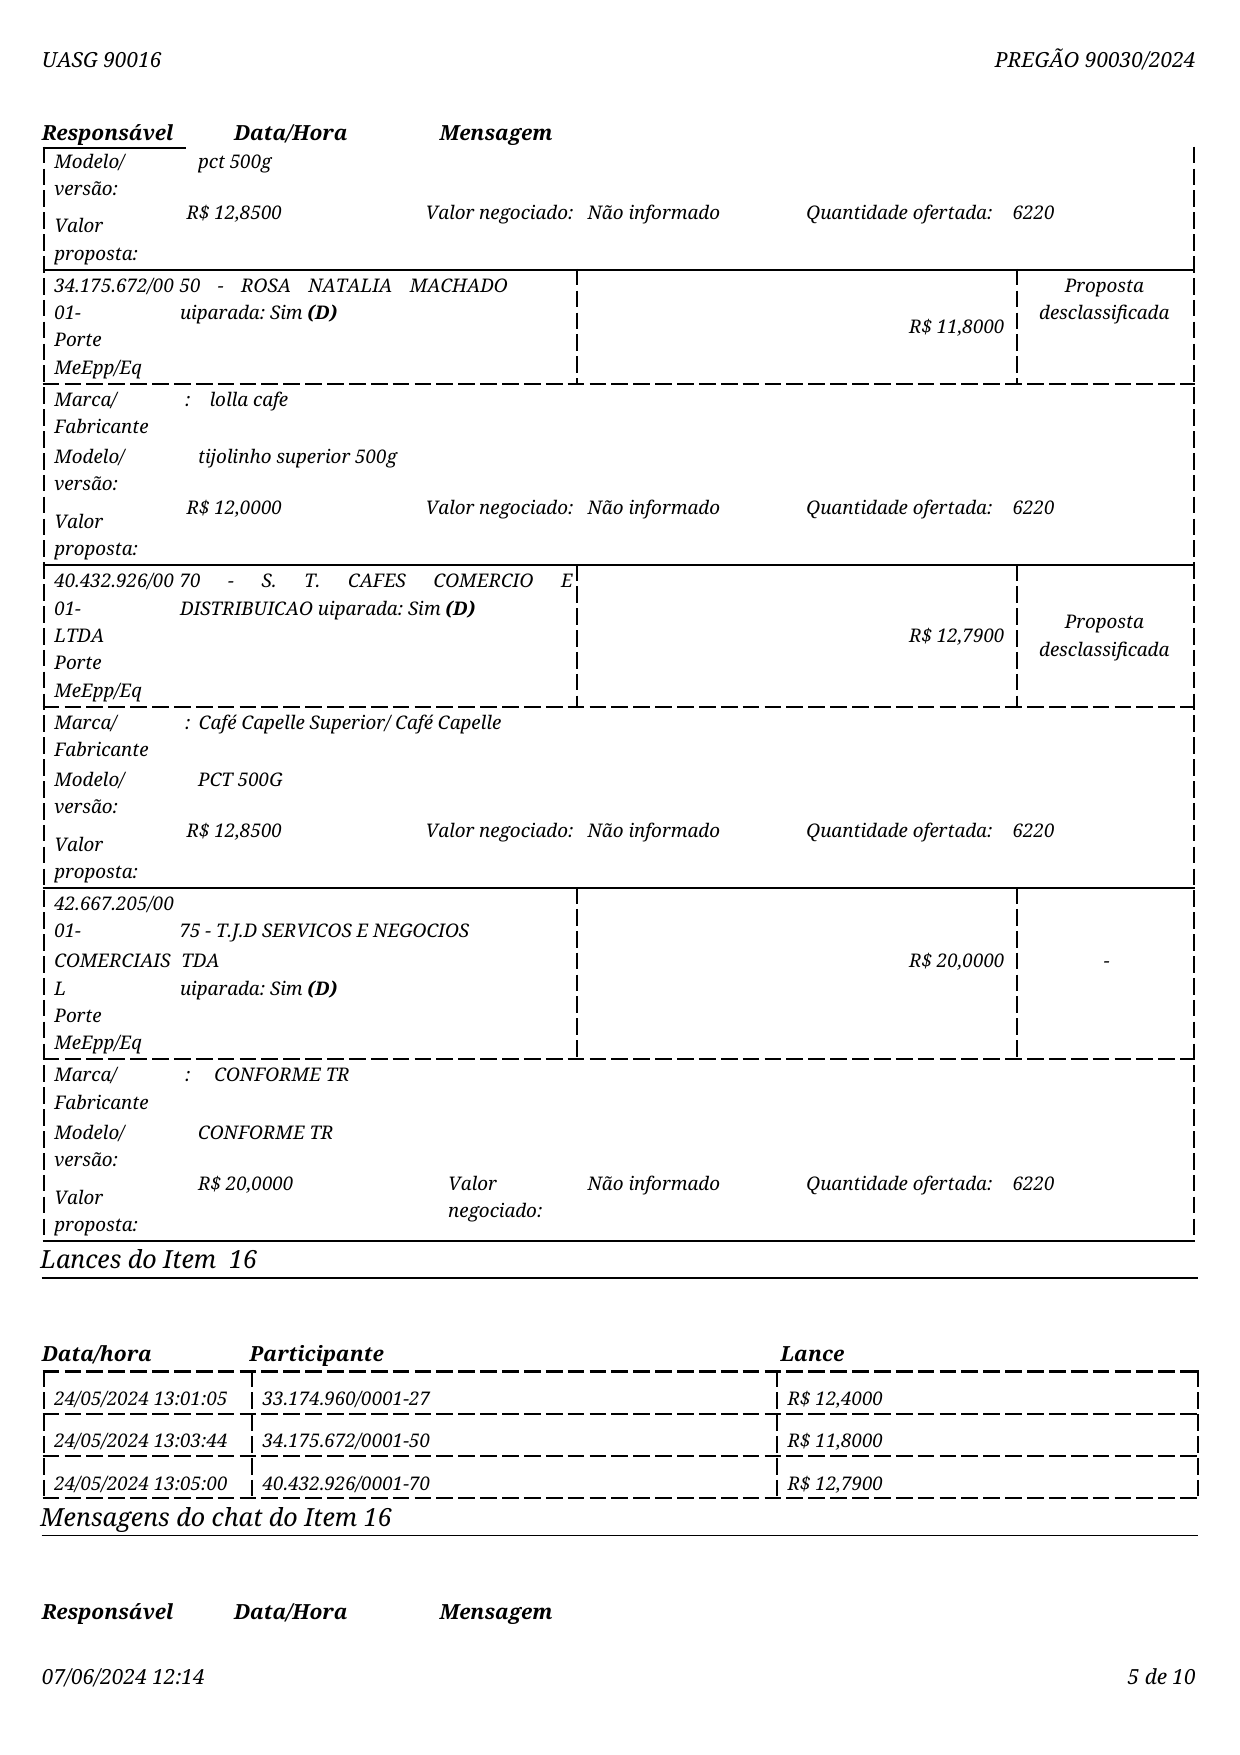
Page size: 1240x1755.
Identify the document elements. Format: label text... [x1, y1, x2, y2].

table_cell [448, 946, 577, 1058]
table_cell Marca/Fabricante [44, 383, 186, 442]
table_cell R$ 20,0000 [186, 1167, 448, 1240]
table_cell Quantidade ofertada: [788, 491, 1002, 564]
table_cell Modelo/versão: Valor proposta: [44, 442, 186, 564]
table_cell 6220 [1002, 491, 1194, 564]
table_cell Não informado [577, 1167, 787, 1240]
table_cell Marca/Fabricante [44, 706, 186, 765]
table_cell tijolinho superior 500g [186, 442, 577, 491]
table_cell Modelo/versão: Valor proposta: [44, 1118, 186, 1240]
table_cell R$ 12,7900 [777, 1455, 1198, 1497]
text Lances do Item 16 [40, 1242, 1198, 1276]
table_cell [577, 442, 787, 491]
table_header R$ 12,4000 [777, 1370, 1198, 1413]
table_cell [577, 1058, 787, 1118]
table_cell 75 - T.J.D SERVICOS E NEGOCIOS [186, 889, 577, 946]
table_cell Não informado [577, 814, 787, 887]
table_cell [577, 1118, 787, 1167]
table_cell Não informado [577, 196, 787, 269]
table_cell Quantidade ofertada: [788, 814, 1002, 887]
table_cell R$ 11,8000 [777, 1413, 1198, 1455]
table_cell Proposta desclassificada [1017, 271, 1194, 383]
table_cell - [1017, 946, 1194, 1058]
table_cell R$ 11,8000 [788, 271, 1017, 383]
table_cell [577, 271, 787, 383]
table_cell [448, 1058, 577, 1118]
table_cell [577, 383, 787, 442]
table_cell [788, 442, 1194, 491]
table_cell [448, 1118, 577, 1167]
table_cell R$ 20,0000 [788, 946, 1017, 1058]
table_cell R$ 12,8500 Valor negociado: [186, 196, 577, 269]
table_cell 34.175.672/0001- Porte MeEpp/Eq [44, 271, 186, 383]
table_cell 6220 [1002, 1167, 1194, 1240]
table_cell [788, 765, 1194, 814]
table_cell 6220 [1002, 196, 1194, 269]
table_cell [788, 1118, 1194, 1167]
table_cell [788, 706, 1194, 765]
table_cell R$ 12,7900 [788, 566, 1017, 706]
table_cell [1017, 889, 1194, 946]
table_cell Modelo/versão: Valor proposta: [44, 149, 186, 269]
table_cell : Café Capelle Superior/ Café Capelle [186, 706, 577, 765]
table_cell 24/05/2024 13:03:44 [44, 1413, 252, 1455]
table_cell Marca/Fabricante [44, 1058, 186, 1118]
table_cell TDA uiparada: Sim (D) [186, 946, 448, 1058]
table_cell [788, 889, 1017, 946]
table_cell Quantidade ofertada: [788, 1167, 1002, 1240]
table_cell 42.667.205/0001- [44, 889, 186, 946]
table_cell 70 - S. T. CAFES COMERCIO E DISTRIBUICAO uiparada: Sim (D) [186, 566, 577, 706]
table_cell CONFORME TR [186, 1118, 448, 1167]
table_cell [577, 946, 787, 1058]
table_cell 34.175.672/0001-50 [252, 1413, 777, 1455]
table_cell Quantidade ofertada: [788, 196, 1002, 269]
table_cell [577, 147, 787, 196]
table_cell [788, 383, 1194, 442]
table_cell [577, 566, 787, 706]
table_cell 6220 [1002, 814, 1194, 887]
text Data/hora Participante Lance [42, 1339, 1198, 1368]
table_cell : lolla cafe [186, 383, 577, 442]
table_cell [788, 1058, 1194, 1118]
table_cell : CONFORME TR [186, 1058, 448, 1118]
table_cell pct 500g [186, 147, 577, 196]
table_cell PCT 500G [186, 765, 577, 814]
table_cell Modelo/versão: Valor proposta: [44, 765, 186, 887]
table_cell Valor negociado: [448, 1167, 577, 1240]
table_cell R$ 12,8500 Valor negociado: [186, 814, 577, 887]
table_cell 40.432.926/0001- LTDA Porte MeEpp/Eq [44, 566, 186, 706]
text Responsável Data/Hora Mensagem [42, 1597, 1198, 1625]
table_cell [788, 147, 1194, 196]
table_cell Proposta desclassificada [1017, 566, 1194, 706]
table_cell 40.432.926/0001-70 [252, 1455, 777, 1497]
table_cell 24/05/2024 13:05:00 [44, 1455, 252, 1497]
table_header 33.174.960/0001-27 [252, 1370, 777, 1413]
table_cell COMERCIAIS L Porte MeEpp/Eq [44, 946, 186, 1058]
table_cell [577, 765, 787, 814]
table_cell 50 - ROSA NATALIA MACHADO uiparada: Sim (D) [186, 271, 577, 383]
table_cell [577, 706, 787, 765]
table_cell R$ 12,0000 Valor negociado: [186, 491, 577, 564]
table_header 24/05/2024 13:01:05 [44, 1370, 252, 1413]
text Mensagens do chat do Item 16 [40, 1499, 1198, 1533]
table_cell Não informado [577, 491, 787, 564]
table_cell [577, 889, 787, 946]
